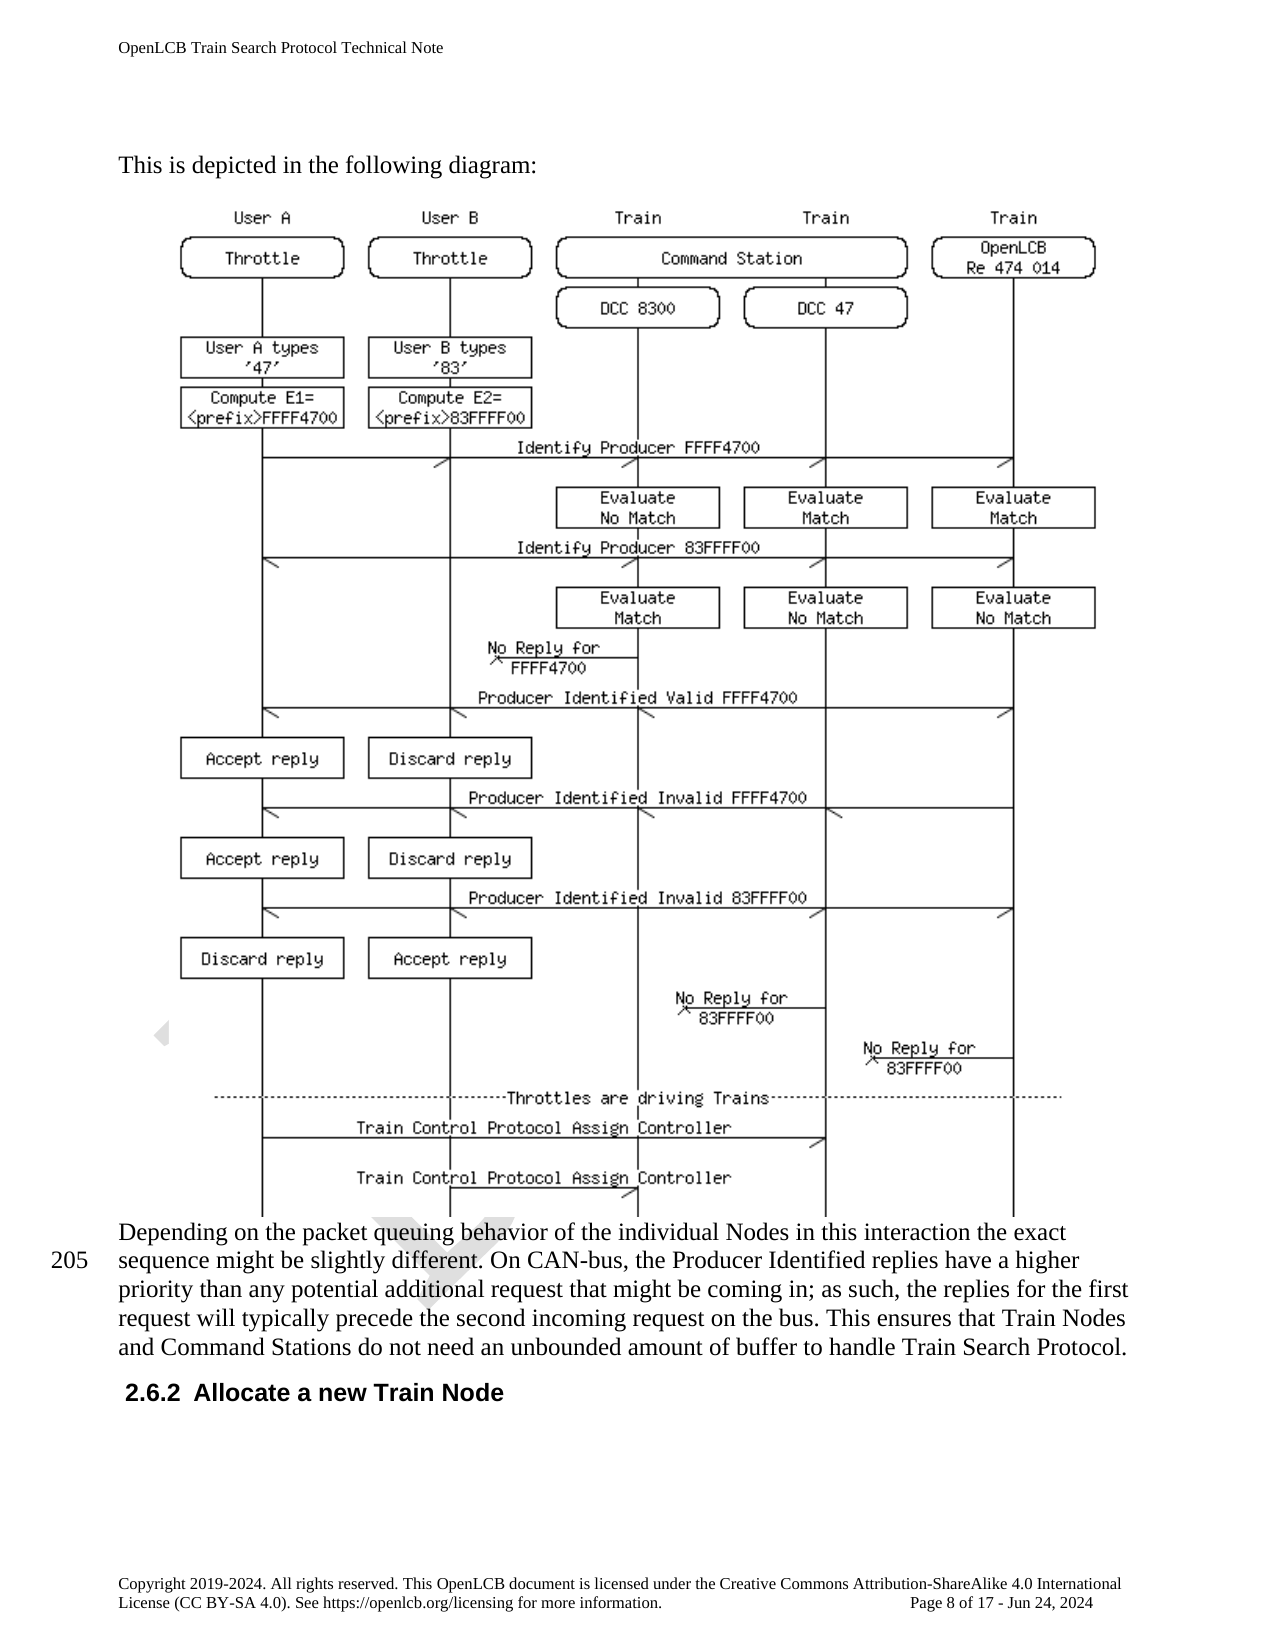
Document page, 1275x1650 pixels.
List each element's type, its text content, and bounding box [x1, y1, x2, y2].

picture [168, 196, 1107, 1217]
text This is depicted in the following diagram: [118, 150, 1157, 179]
subtitle Allocate a new Train Node [118, 1378, 1157, 1407]
text Depending on the packet queuing behavior of the individual Nodes in this interaction the exact sequence might be slightly different. On CAN-bus, the Producer Identified replies have a higher priority than any potential additional request that might be coming in; as such, the replies for the first request will typically precede the second incoming request on the bus. This ensures that Train Nodes and Command Stations do not need an unbounded amount of buffer to handle Train Search Protocol. [118, 196, 1157, 1360]
